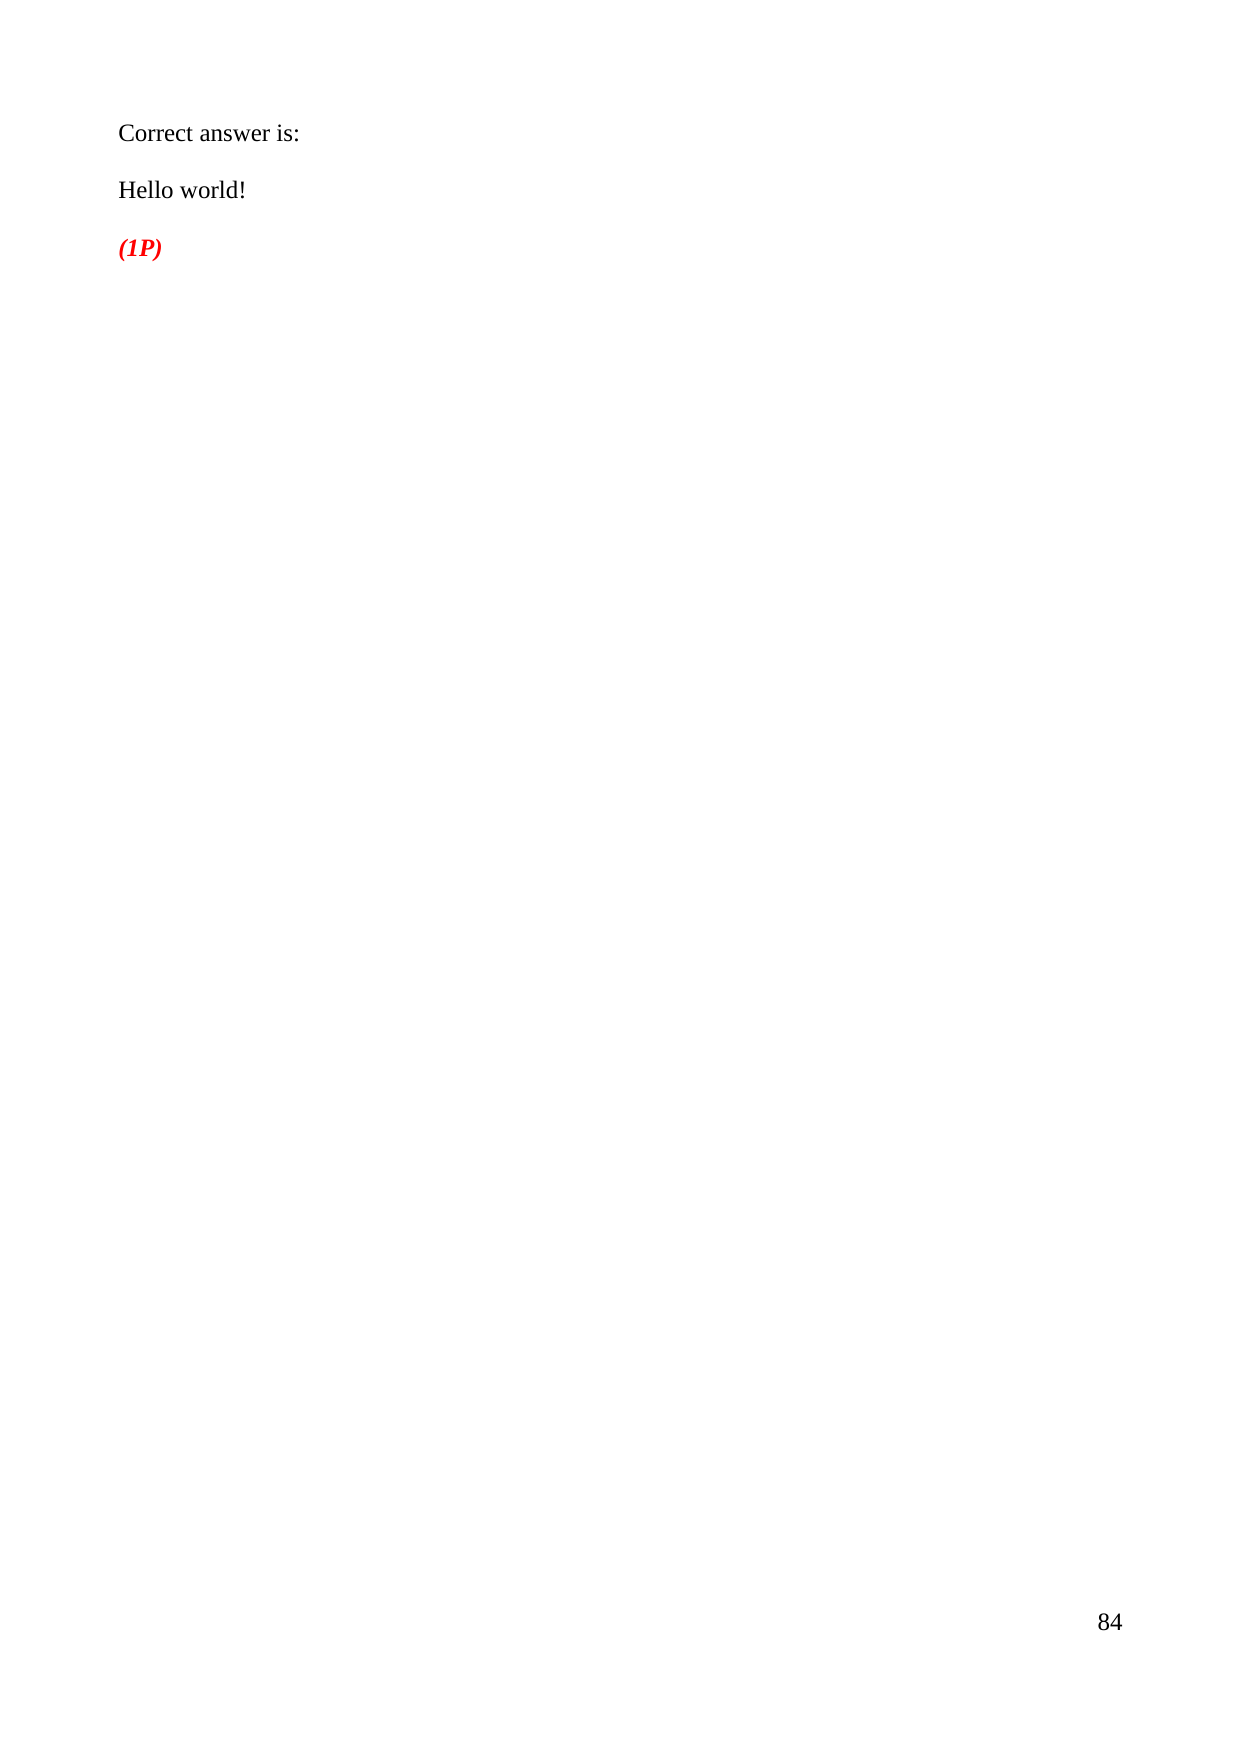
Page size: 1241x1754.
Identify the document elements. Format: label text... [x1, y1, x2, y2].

text Hello world! [118, 176, 1122, 204]
text Correct answer is: [118, 118, 1122, 147]
text (1P) [118, 233, 1122, 262]
